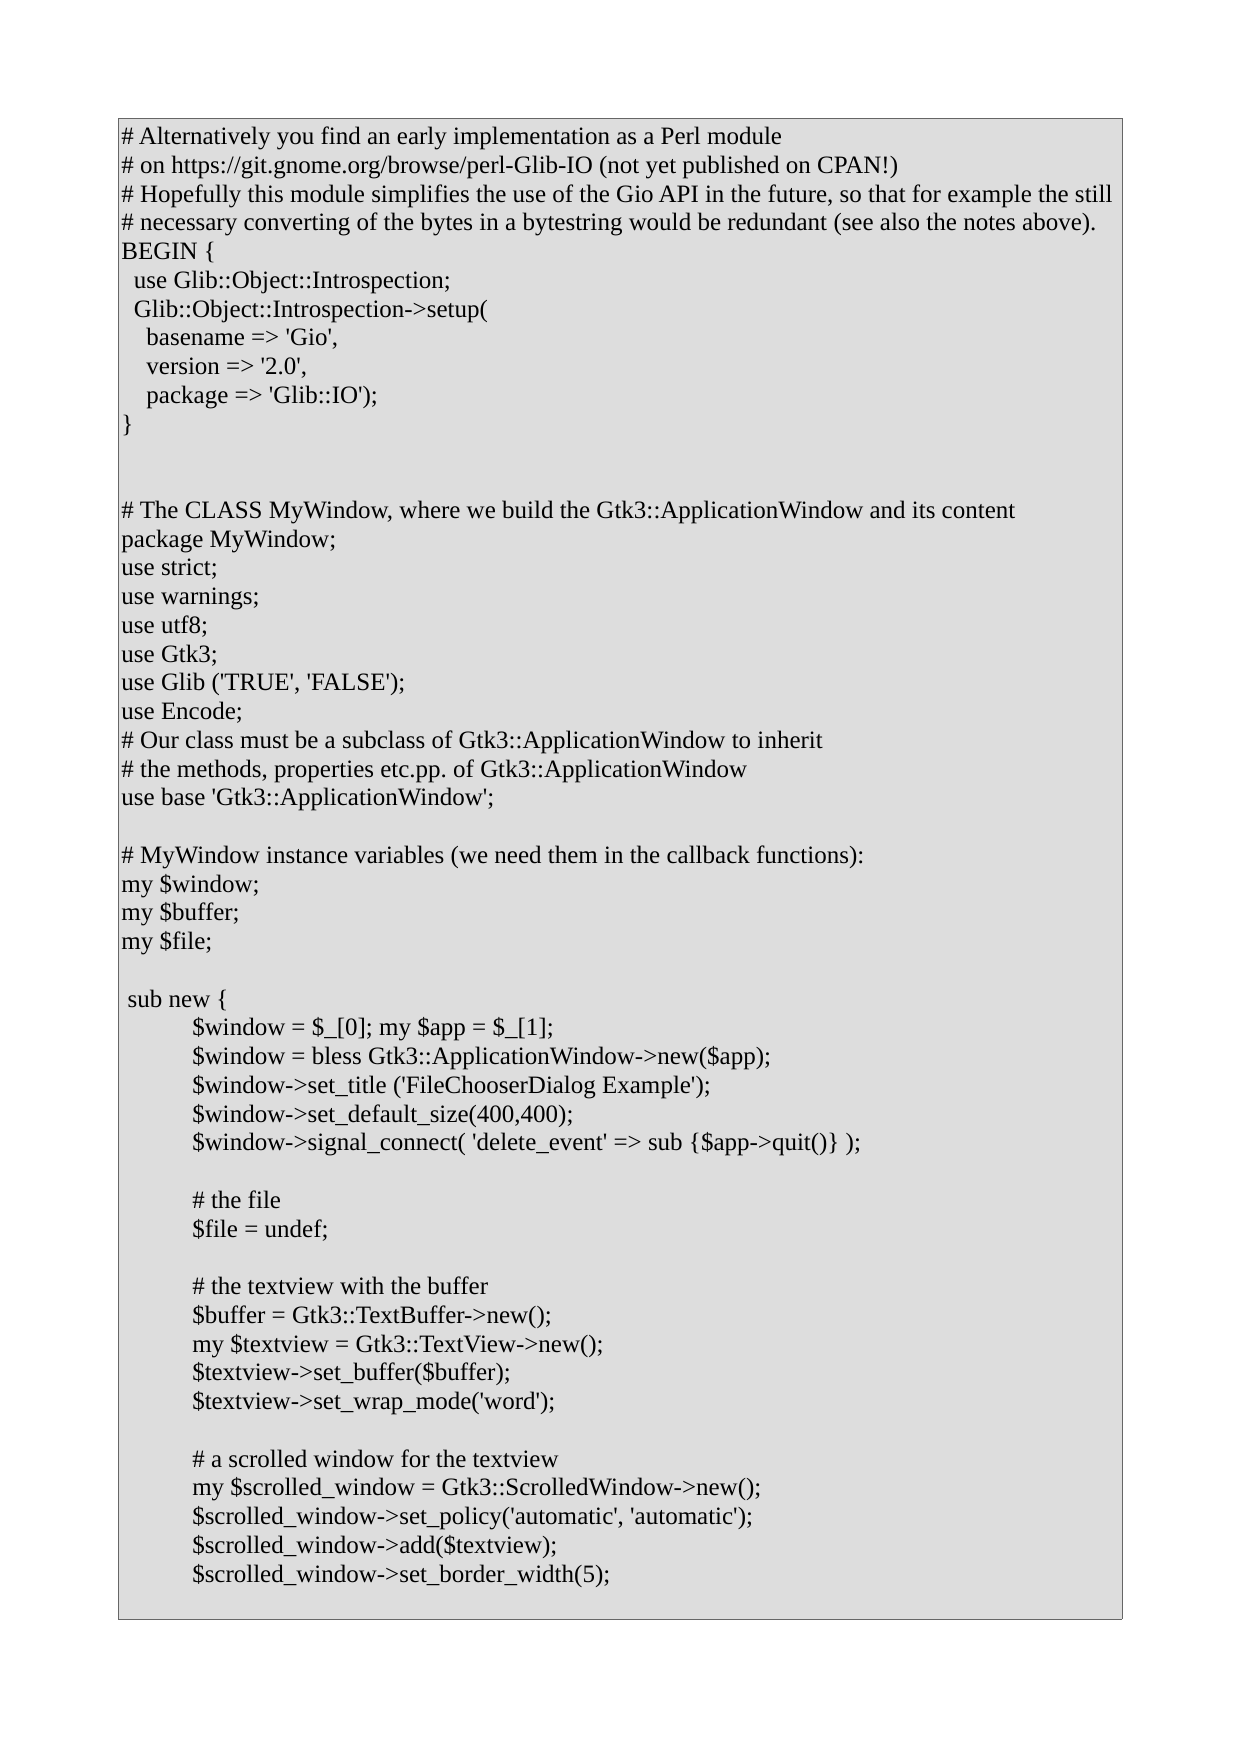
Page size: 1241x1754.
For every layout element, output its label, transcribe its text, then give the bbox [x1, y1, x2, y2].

text # MyWindow instance variables (we need them in the callback functions): [119, 837, 1122, 866]
text package => 'Glib::IO'); [119, 377, 1122, 406]
text # a scrolled window for the textview [119, 1441, 1122, 1469]
text # Hopefully this module simplifies the use of the Gio API in the future, so that for example the still # necessary converting of the bytes in a bytestring would be redundant (see also the notes above). [119, 176, 1122, 233]
text # Alternatively you find an early implementation as a Perl module [119, 119, 1122, 147]
text # on https://git.gnome.org/browse/perl-Glib-IO (not yet published on CPAN!) [119, 147, 1122, 176]
text $window->set_default_size(400,400); [119, 1096, 1122, 1124]
text use utf8; [119, 607, 1122, 636]
text basename => 'Gio', [119, 319, 1122, 348]
text $window = $_[0]; my $app = $_[1]; [119, 1009, 1122, 1038]
text use strict; [119, 549, 1122, 578]
text use base 'Gtk3::ApplicationWindow'; [119, 779, 1122, 808]
text $file = undef; [119, 1211, 1122, 1239]
text # The CLASS MyWindow, where we build the Gtk3::ApplicationWindow and its content [119, 492, 1122, 521]
text use Glib ('TRUE', 'FALSE'); [119, 664, 1122, 693]
text # the methods, properties etc.pp. of Gtk3::ApplicationWindow [119, 751, 1122, 779]
text # the textview with the buffer [119, 1268, 1122, 1297]
text $buffer = Gtk3::TextBuffer->new(); [119, 1297, 1122, 1326]
text use Glib::Object::Introspection; [119, 262, 1122, 291]
text use warnings; [119, 578, 1122, 607]
text my $buffer; [119, 894, 1122, 923]
text $scrolled_window->set_border_width(5); [119, 1556, 1122, 1584]
text use Gtk3; [119, 636, 1122, 664]
text package MyWindow; [119, 521, 1122, 549]
text } [119, 406, 1122, 434]
text my $textview = Gtk3::TextView->new(); [119, 1326, 1122, 1354]
text # Our class must be a subclass of Gtk3::ApplicationWindow to inherit [119, 722, 1122, 751]
text $scrolled_window->add($textview); [119, 1527, 1122, 1556]
text $window = bless Gtk3::ApplicationWindow->new($app); [119, 1038, 1122, 1067]
text Glib::Object::Introspection->setup( [119, 291, 1122, 319]
text $window->set_title ('FileChooserDialog Example'); [119, 1067, 1122, 1096]
text sub new { [119, 981, 1122, 1009]
text version => '2.0', [119, 348, 1122, 377]
text # the file [119, 1182, 1122, 1211]
text my $window; [119, 866, 1122, 894]
text $scrolled_window->set_policy('automatic', 'automatic'); [119, 1498, 1122, 1527]
text my $file; [119, 923, 1122, 952]
text $textview->set_wrap_mode('word'); [119, 1383, 1122, 1412]
text BEGIN { [119, 233, 1122, 262]
text my $scrolled_window = Gtk3::ScrolledWindow->new(); [119, 1469, 1122, 1498]
text $textview->set_buffer($buffer); [119, 1354, 1122, 1383]
text $window->signal_connect( 'delete_event' => sub {$app->quit()} ); [119, 1124, 1122, 1153]
text use Encode; [119, 693, 1122, 722]
